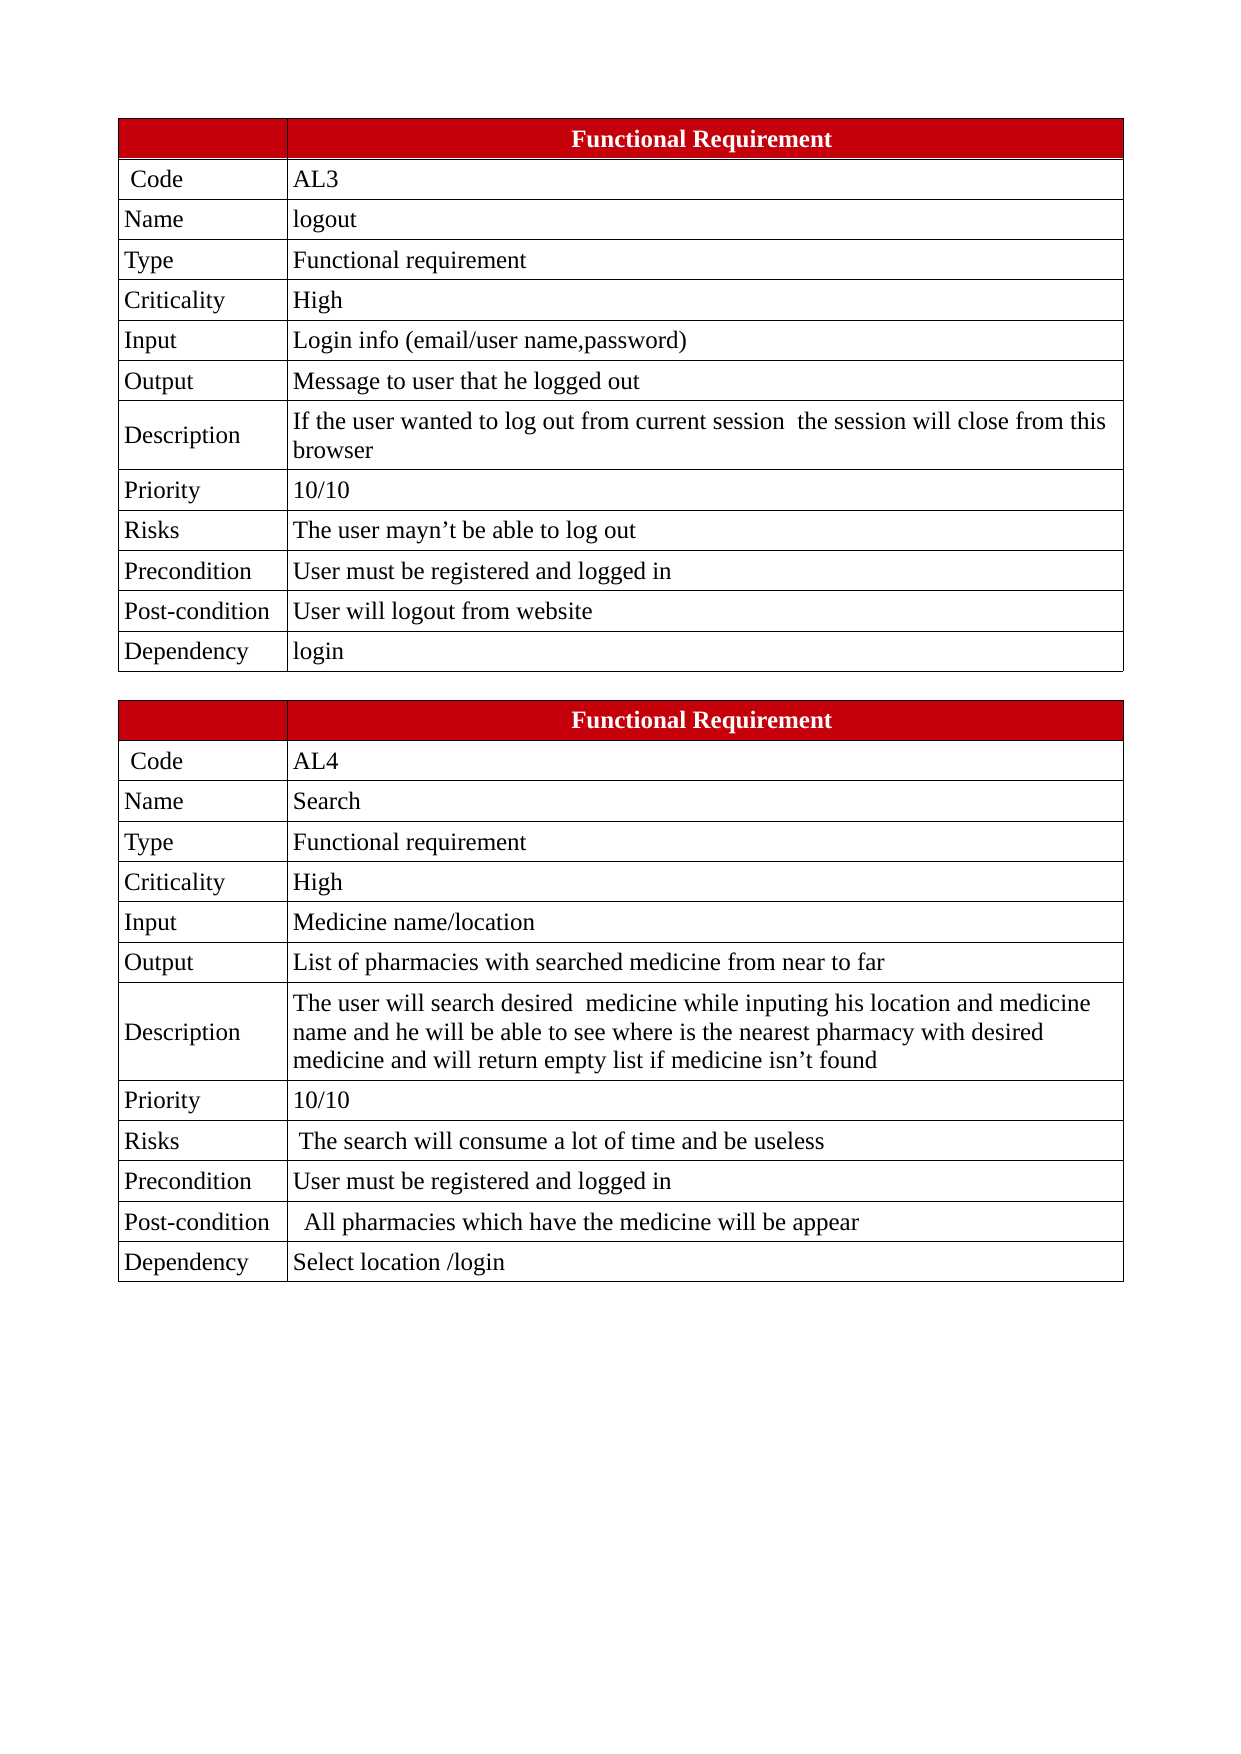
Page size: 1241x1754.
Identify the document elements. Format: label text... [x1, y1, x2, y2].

table_cell Criticality [119, 280, 287, 320]
table_cell Output [119, 943, 287, 982]
table_cell Code [119, 741, 287, 780]
table_header Functional Requirement [288, 701, 1123, 740]
table_cell Output [119, 361, 287, 400]
table_cell AL4 [288, 741, 1123, 780]
table_header [119, 119, 287, 158]
table_cell If the user wanted to log out from current session the session will close from this browser [288, 401, 1123, 469]
table_cell Dependency [119, 632, 287, 671]
table_cell Input [119, 321, 287, 360]
table_cell Risks [119, 511, 287, 550]
table_cell Criticality [119, 862, 287, 901]
table_cell Risks [119, 1121, 287, 1160]
table_cell User must be registered and logged in [288, 1161, 1123, 1201]
table_cell Code [119, 160, 287, 199]
table_cell User will logout from website [288, 591, 1123, 631]
table_cell Message to user that he logged out [288, 361, 1123, 400]
table_cell logout [288, 200, 1123, 239]
table_cell AL3 [288, 160, 1123, 199]
table_cell Post-condition [119, 1202, 287, 1241]
table_cell Input [119, 902, 287, 942]
table_cell 10/10 [288, 470, 1123, 510]
table_cell Post-condition [119, 591, 287, 631]
table_header [119, 701, 287, 740]
table_cell Search [288, 781, 1123, 821]
table_header Functional Requirement [288, 119, 1123, 158]
table_cell High [288, 280, 1123, 320]
table_cell Dependency [119, 1242, 287, 1281]
table_cell Functional requirement [288, 822, 1123, 861]
table_cell High [288, 862, 1123, 901]
table_cell User must be registered and logged in [288, 551, 1123, 590]
table_cell Precondition [119, 551, 287, 590]
table_cell Precondition [119, 1161, 287, 1201]
table_cell Name [119, 781, 287, 821]
table_cell Login info (email/user name,password) [288, 321, 1123, 360]
table_cell Priority [119, 1081, 287, 1120]
table_cell The user mayn’t be able to log out [288, 511, 1123, 550]
table_cell Description [119, 983, 287, 1080]
table_cell Medicine name/location [288, 902, 1123, 942]
table_cell Priority [119, 470, 287, 510]
table_cell All pharmacies which have the medicine will be appear [288, 1202, 1123, 1241]
table_cell Description [119, 401, 287, 469]
table_cell Type [119, 240, 287, 279]
table_cell login [288, 632, 1123, 671]
table_cell 10/10 [288, 1081, 1123, 1120]
table_cell List of pharmacies with searched medicine from near to far [288, 943, 1123, 982]
table_cell Name [119, 200, 287, 239]
table_cell Select location /login [288, 1242, 1123, 1281]
table_cell The search will consume a lot of time and be useless [288, 1121, 1123, 1160]
table_cell Functional requirement [288, 240, 1123, 279]
table_cell Type [119, 822, 287, 861]
table_cell The user will search desired medicine while inputing his location and medicine name and he will be able to see where is the nearest pharmacy with desired medicine and will return empty list if medicine isn’t found [288, 983, 1123, 1080]
